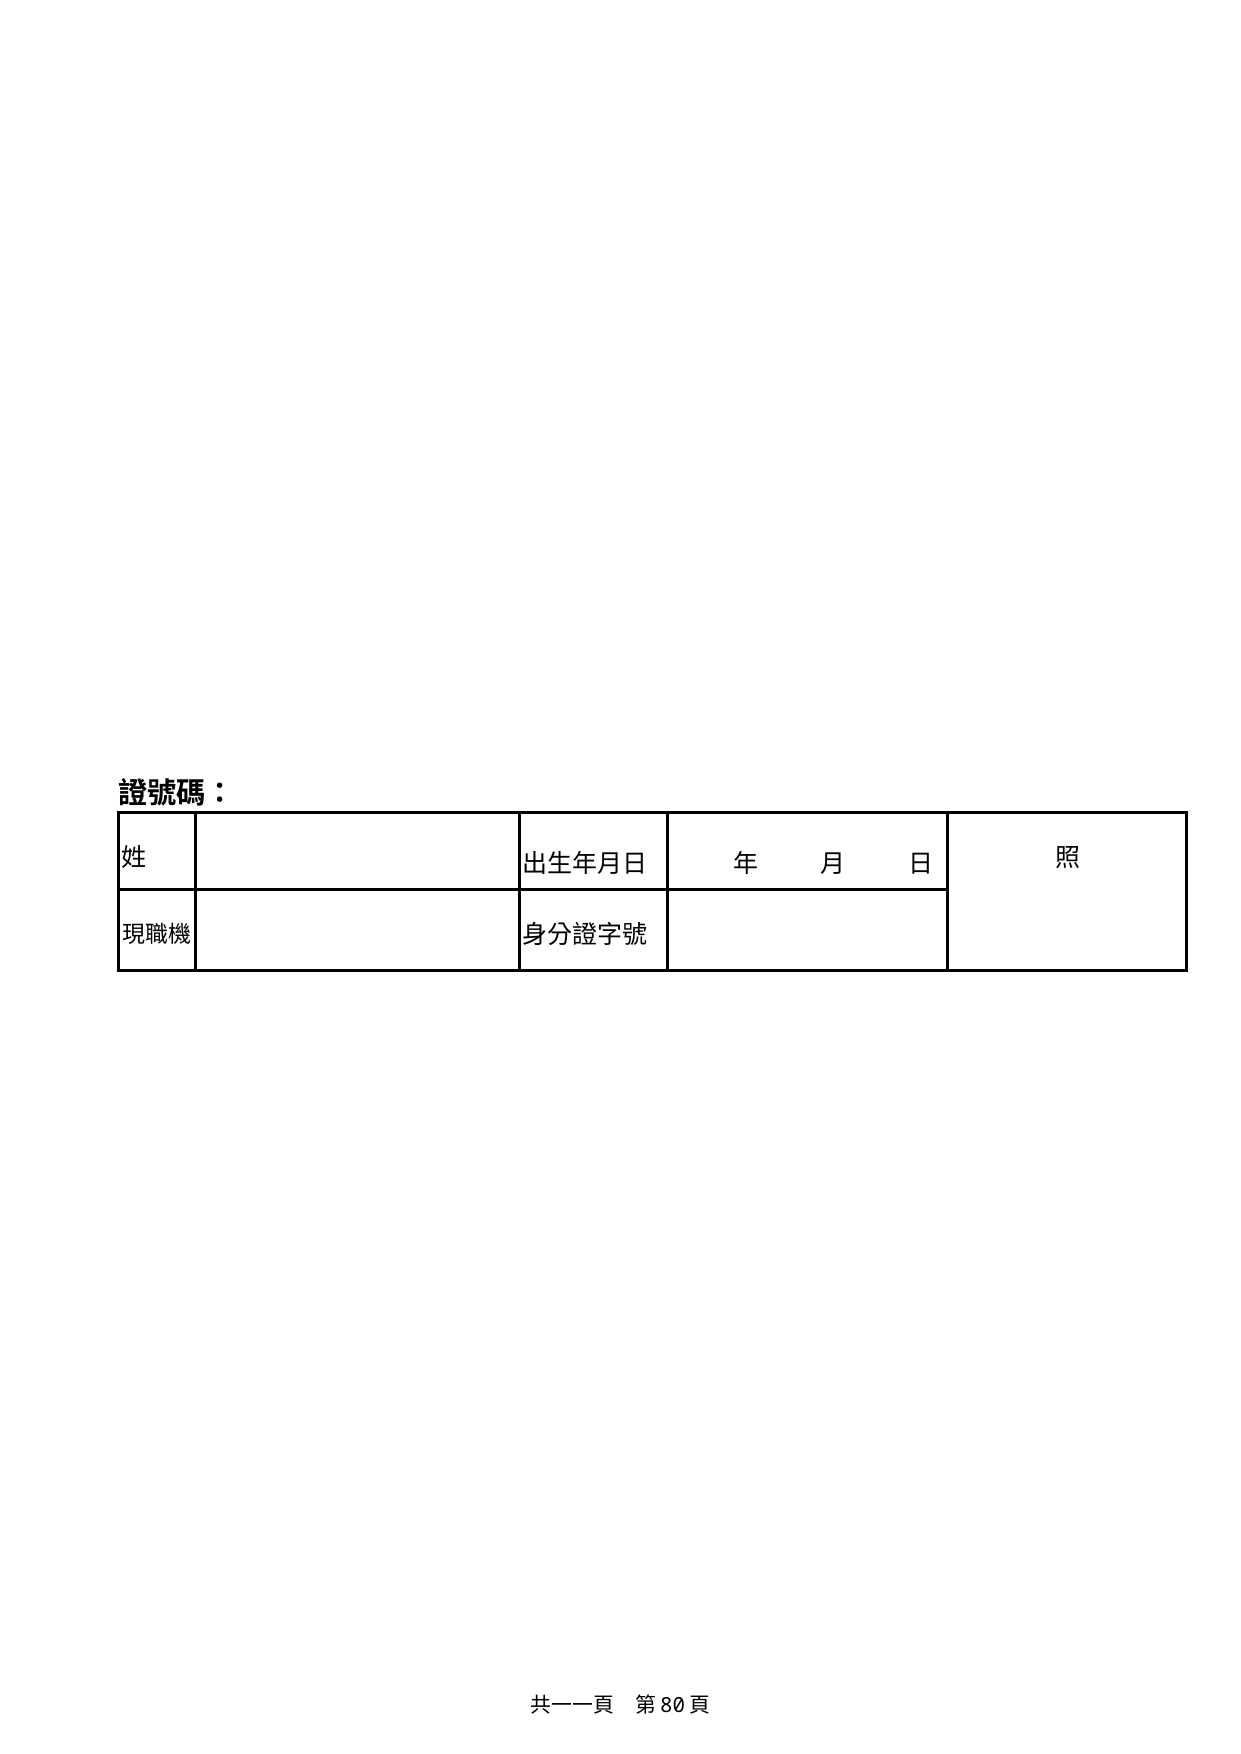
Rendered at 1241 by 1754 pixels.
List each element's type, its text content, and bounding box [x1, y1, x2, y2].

table_cell 現職機關學校 [120, 891, 194, 969]
table_header 出生年月日 [521, 814, 666, 888]
table_header [197, 814, 518, 888]
table_header 年 月 日 [669, 814, 946, 888]
table_cell [197, 891, 518, 969]
table_cell 身分證字號 [521, 891, 666, 969]
text 證號碼：(請空白) [118, 749, 1122, 811]
table_header 姓 名 [120, 814, 194, 888]
table_header 照 [949, 814, 1185, 969]
table_cell [669, 891, 946, 969]
